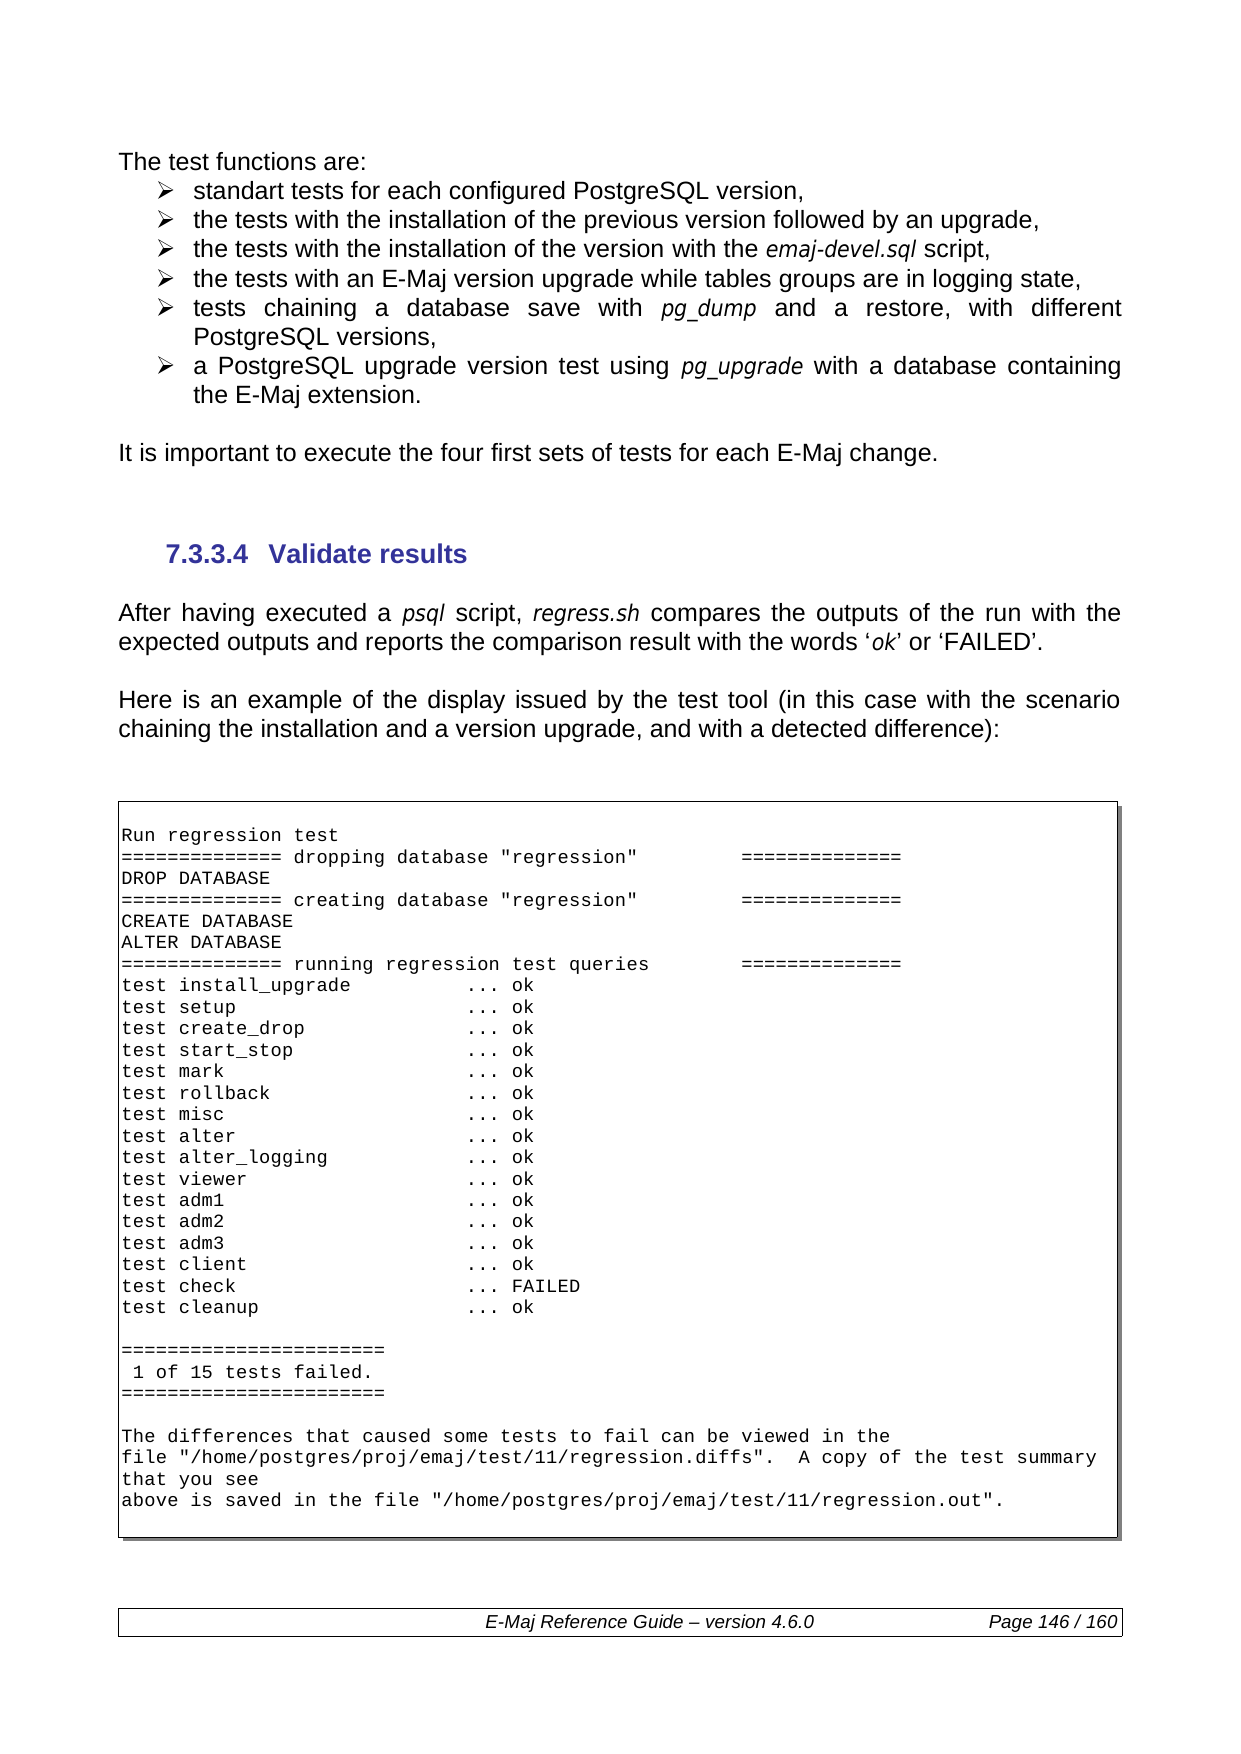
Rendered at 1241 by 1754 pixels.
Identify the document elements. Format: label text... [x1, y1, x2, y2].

text CREATE DATABASE [119, 908, 1117, 930]
text test setup ... ok [119, 994, 1117, 1016]
text 1 of 15 tests failed. [119, 1359, 1117, 1380]
text test install_upgrade ... ok [119, 973, 1117, 994]
text Run regression test [119, 822, 1117, 844]
text Here is an example of the display issued by the test tool (in this case with the scenario chaining the installation and a version upgrade, and with a detected difference): [118, 685, 1122, 743]
text test create_drop ... ok [119, 1016, 1117, 1037]
text test adm2 ... ok [119, 1209, 1117, 1230]
text The differences that caused some tests to fail can be viewed in the [119, 1423, 1117, 1445]
text test client ... ok [119, 1252, 1117, 1276]
list the tests with an E-Maj version upgrade while tables groups are in logging state, [156, 263, 1122, 292]
text test alter ... ok [119, 1123, 1117, 1144]
text test start_stop ... ok [119, 1037, 1117, 1058]
list tests chaining a database save with pg_dump and a restore, with different PostgreSQL versions, [156, 292, 1122, 351]
list the tests with the installation of the version with the emaj-devel.sql script, [156, 234, 1122, 263]
text ============== running regression test queries ============== [119, 951, 1117, 973]
text It is important to execute the four first sets of tests for each E-Maj change. [118, 438, 1122, 467]
list the tests with the installation of the previous version followed by an upgrade, [156, 205, 1122, 234]
text file "/home/postgres/proj/emaj/test/11/regression.diffs". A copy of the test summary that you see [119, 1445, 1117, 1488]
text above is saved in the file "/home/postgres/proj/emaj/test/11/regression.out". [119, 1488, 1117, 1512]
text After having executed a psql script, regress.sh compares the outputs of the run with the expected outputs and reports the comparison result with the words ‘ok’ or ‘FAILED’. [118, 598, 1122, 656]
text test rollback ... ok [119, 1080, 1117, 1101]
subtitle Validate results [165, 537, 1122, 568]
text ALTER DATABASE [119, 930, 1117, 951]
text test viewer ... ok [119, 1166, 1117, 1187]
text DROP DATABASE [119, 865, 1117, 887]
text test misc ... ok [119, 1101, 1117, 1123]
text ============== creating database "regression" ============== [119, 887, 1117, 908]
text The test functions are: [118, 147, 1122, 176]
text test alter_logging ... ok [119, 1144, 1117, 1166]
text test check ... FAILED [119, 1273, 1117, 1294]
text ======================= [119, 1380, 1117, 1405]
list standart tests for each configured PostgreSQL version, [156, 176, 1122, 205]
text test adm3 ... ok [119, 1230, 1117, 1252]
text test cleanup ... ok [119, 1294, 1117, 1319]
text test adm1 ... ok [119, 1187, 1117, 1209]
text ======================= [119, 1337, 1117, 1359]
text ============== dropping database "regression" ============== [119, 844, 1117, 865]
list a PostgreSQL upgrade version test using pg_upgrade with a database containing the E-Maj extension. [156, 351, 1122, 409]
text test mark ... ok [119, 1058, 1117, 1080]
